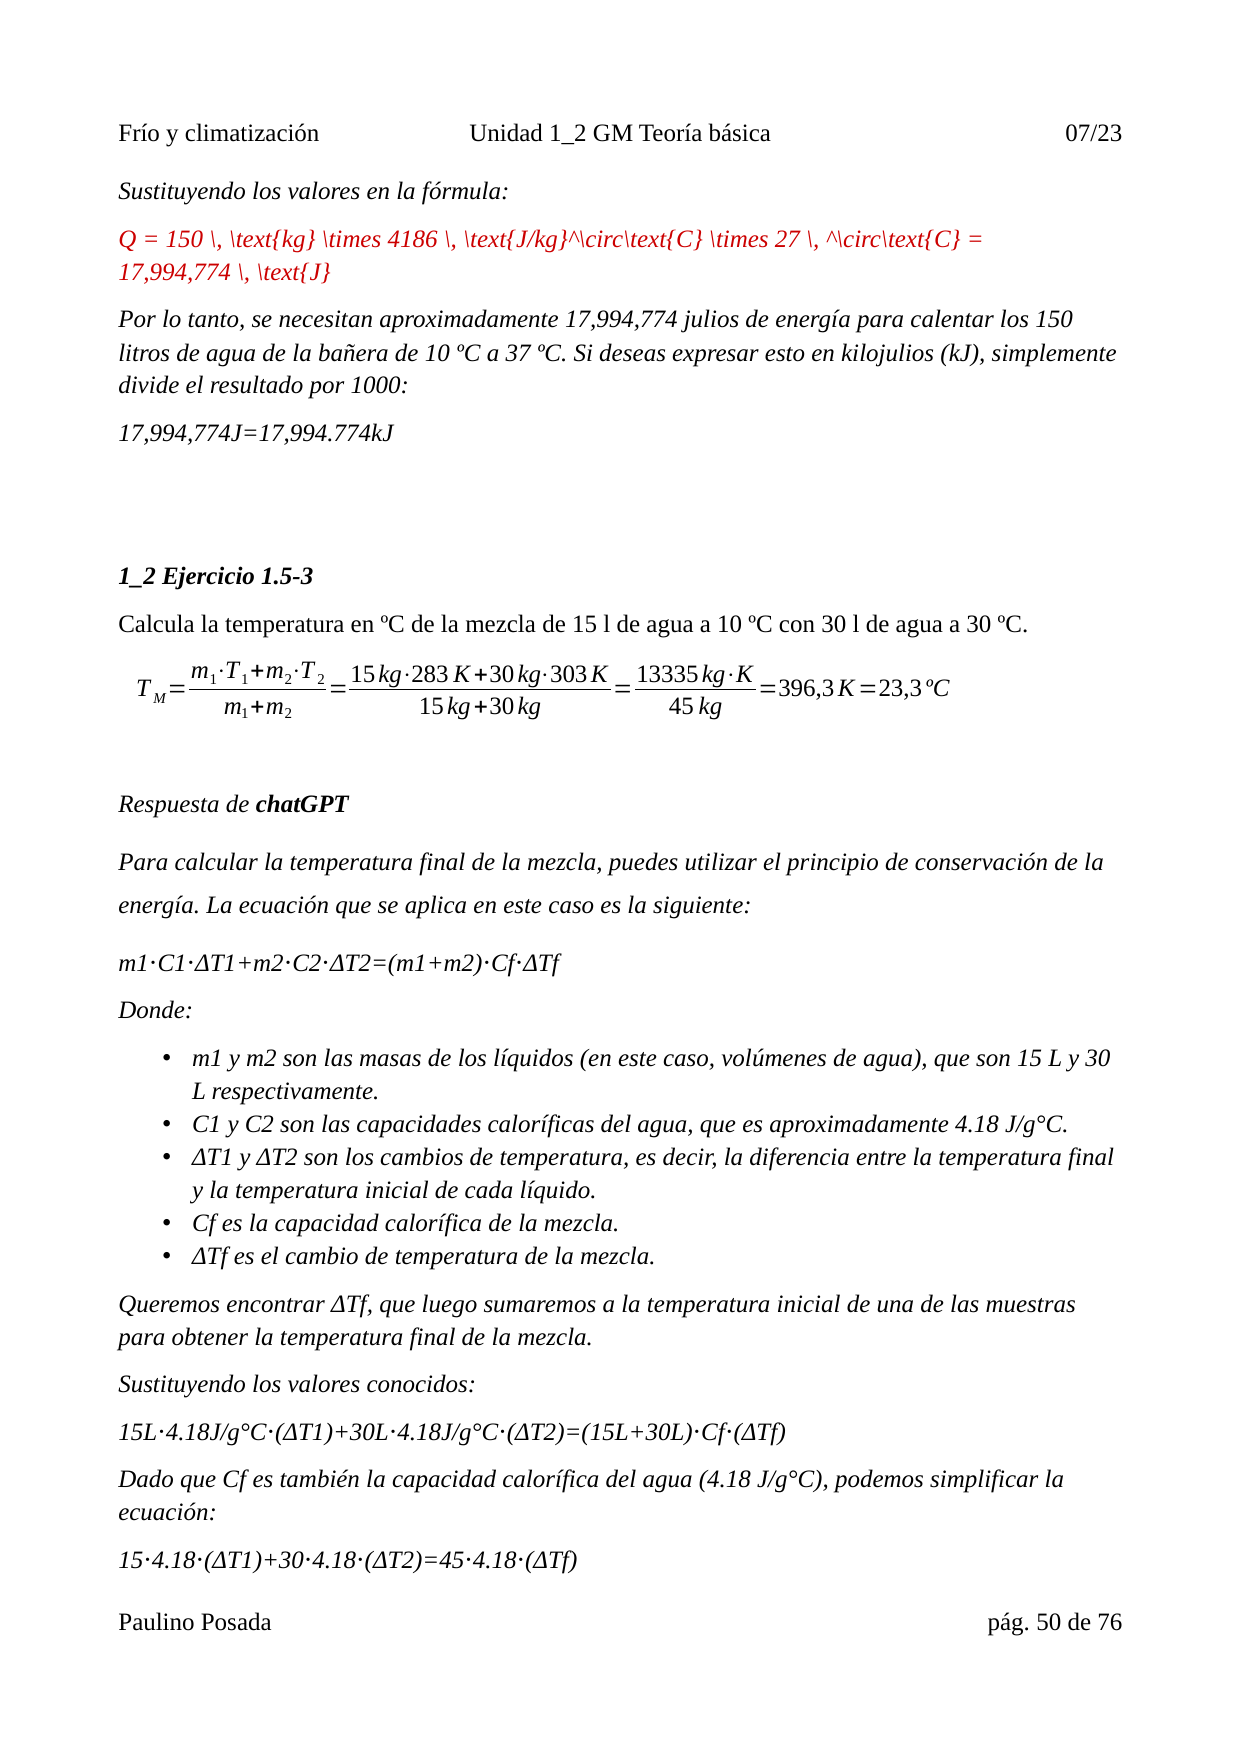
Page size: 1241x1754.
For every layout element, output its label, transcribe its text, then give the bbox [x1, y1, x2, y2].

list C1​ y C2​ son las capacidades caloríficas del agua, que es aproximadamente 4.18 J/g°C. [162, 1109, 1122, 1138]
text Q = 150 \, \text{kg} \times 4186 \, \text{J/kg}^\circ\text{C} \times 27 \, ^\circ\text{C} = 17,994,774 \, \text{J} [118, 224, 1122, 286]
text Respuesta de chatGPT [118, 789, 1122, 818]
text Calcula la temperatura en ºC de la mezcla de 15 l de agua a 10 ºC con 30 l de agua a 30 ºC. [118, 609, 1122, 637]
text m1​⋅C1​⋅ΔT1​+m2​⋅C2​⋅ΔT2​=(m1​+m2​)⋅Cf​⋅ΔTf​ [118, 948, 1122, 976]
list Cf​ es la capacidad calorífica de la mezcla. [162, 1208, 1122, 1237]
list ΔT1​ y ΔT2​ son los cambios de temperatura, es decir, la diferencia entre la temperatura final y la temperatura inicial de cada líquido. [162, 1142, 1122, 1204]
text Sustituyendo los valores en la fórmula: [118, 176, 1122, 205]
list ΔTf​ es el cambio de temperatura de la mezcla. [162, 1241, 1122, 1270]
text Para calcular la temperatura final de la mezcla, puedes utilizar el principio de conservación de la energía. La ecuación que se aplica en este caso es la siguiente: [118, 847, 1122, 919]
text Donde: [118, 995, 1122, 1024]
text Dado que Cf​ es también la capacidad calorífica del agua (4.18 J/g°C), podemos simplificar la ecuación: [118, 1464, 1122, 1526]
text 15⋅4.18⋅(ΔT1​)+30⋅4.18⋅(ΔT2​)=45⋅4.18⋅(ΔTf​) [118, 1545, 1122, 1574]
text 17,994,774J=17,994.774kJ [118, 418, 1122, 447]
text 1_2 Ejercicio 1.5-3 [118, 561, 1122, 590]
text Queremos encontrar ΔTf​, que luego sumaremos a la temperatura inicial de una de las muestras para obtener la temperatura final de la mezcla. [118, 1289, 1122, 1350]
text Por lo tanto, se necesitan aproximadamente 17,994,774 julios de energía para calentar los 150 litros de agua de la bañera de 10 ºC a 37 ºC. Si deseas expresar esto en kilojulios (kJ), simplemente divide el resultado por 1000: [118, 304, 1122, 399]
text 15L⋅4.18J/g°C⋅(ΔT1​)+30L⋅4.18J/g°C⋅(ΔT2​)=(15L+30L)⋅Cf​⋅(ΔTf​) [118, 1417, 1122, 1446]
text Sustituyendo los valores conocidos: [118, 1369, 1122, 1398]
list m1​ y m2​ son las masas de los líquidos (en este caso, volúmenes de agua), que son 15 L y 30 L respectivamente. [162, 1043, 1122, 1105]
